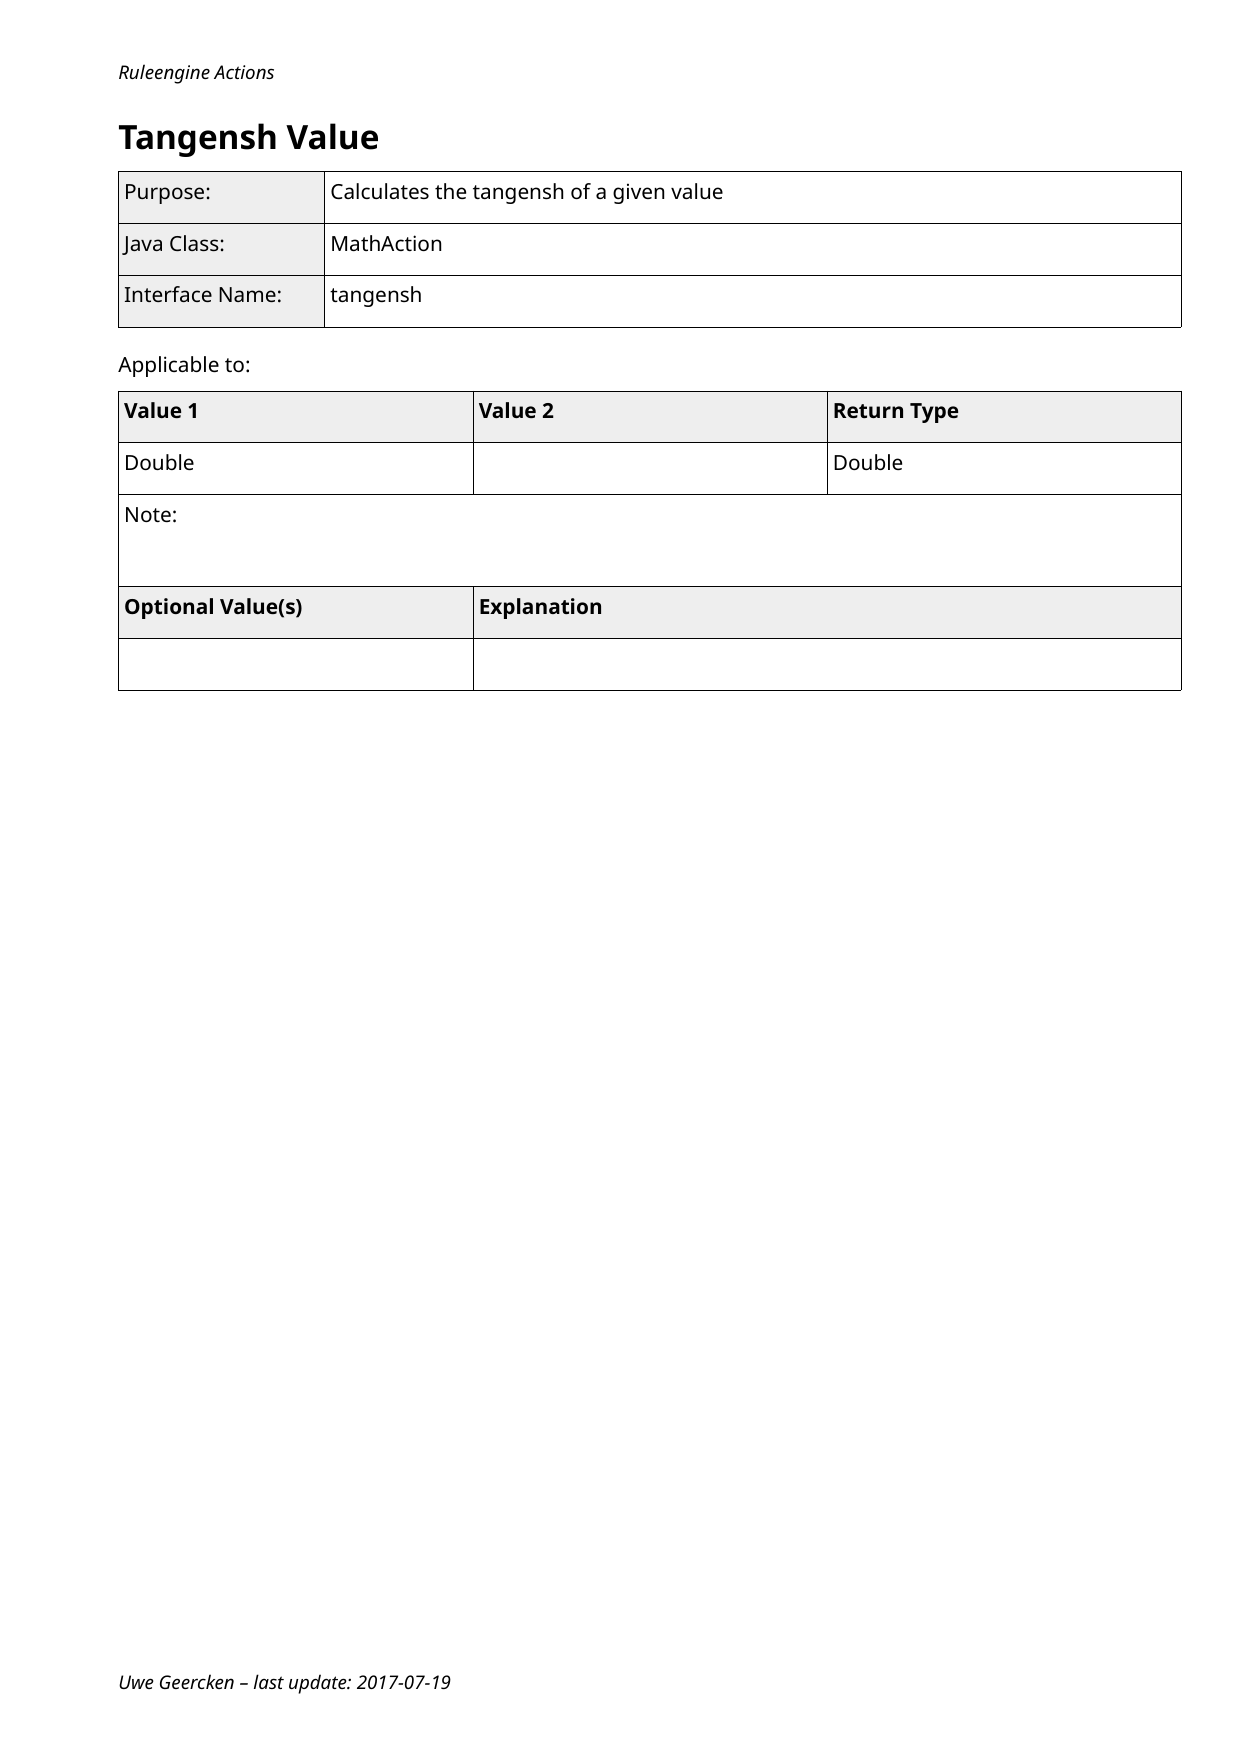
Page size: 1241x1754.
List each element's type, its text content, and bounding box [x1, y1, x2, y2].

table_cell Optional Value(s) [119, 587, 473, 638]
table_cell MathAction [325, 224, 1181, 275]
table_cell Note: [119, 495, 1181, 586]
table_cell Explanation [474, 587, 1181, 638]
table_cell [474, 443, 827, 494]
table_header Value 2 [474, 392, 827, 442]
table_header Purpose: [119, 172, 324, 223]
table_cell [474, 639, 1181, 689]
table_cell Interface Name: [119, 276, 324, 327]
text Applicable to: [118, 350, 1181, 379]
table_cell [119, 639, 473, 689]
table_header Value 1 [119, 392, 473, 442]
table_header Calculates the tangensh of a given value [325, 172, 1181, 223]
table_cell Double [119, 443, 473, 494]
table_cell tangensh [325, 276, 1181, 327]
table_cell Java Class: [119, 224, 324, 275]
text Tangensh Value [118, 114, 1181, 159]
table_header Return Type [828, 392, 1181, 442]
table_cell Double [828, 443, 1181, 494]
